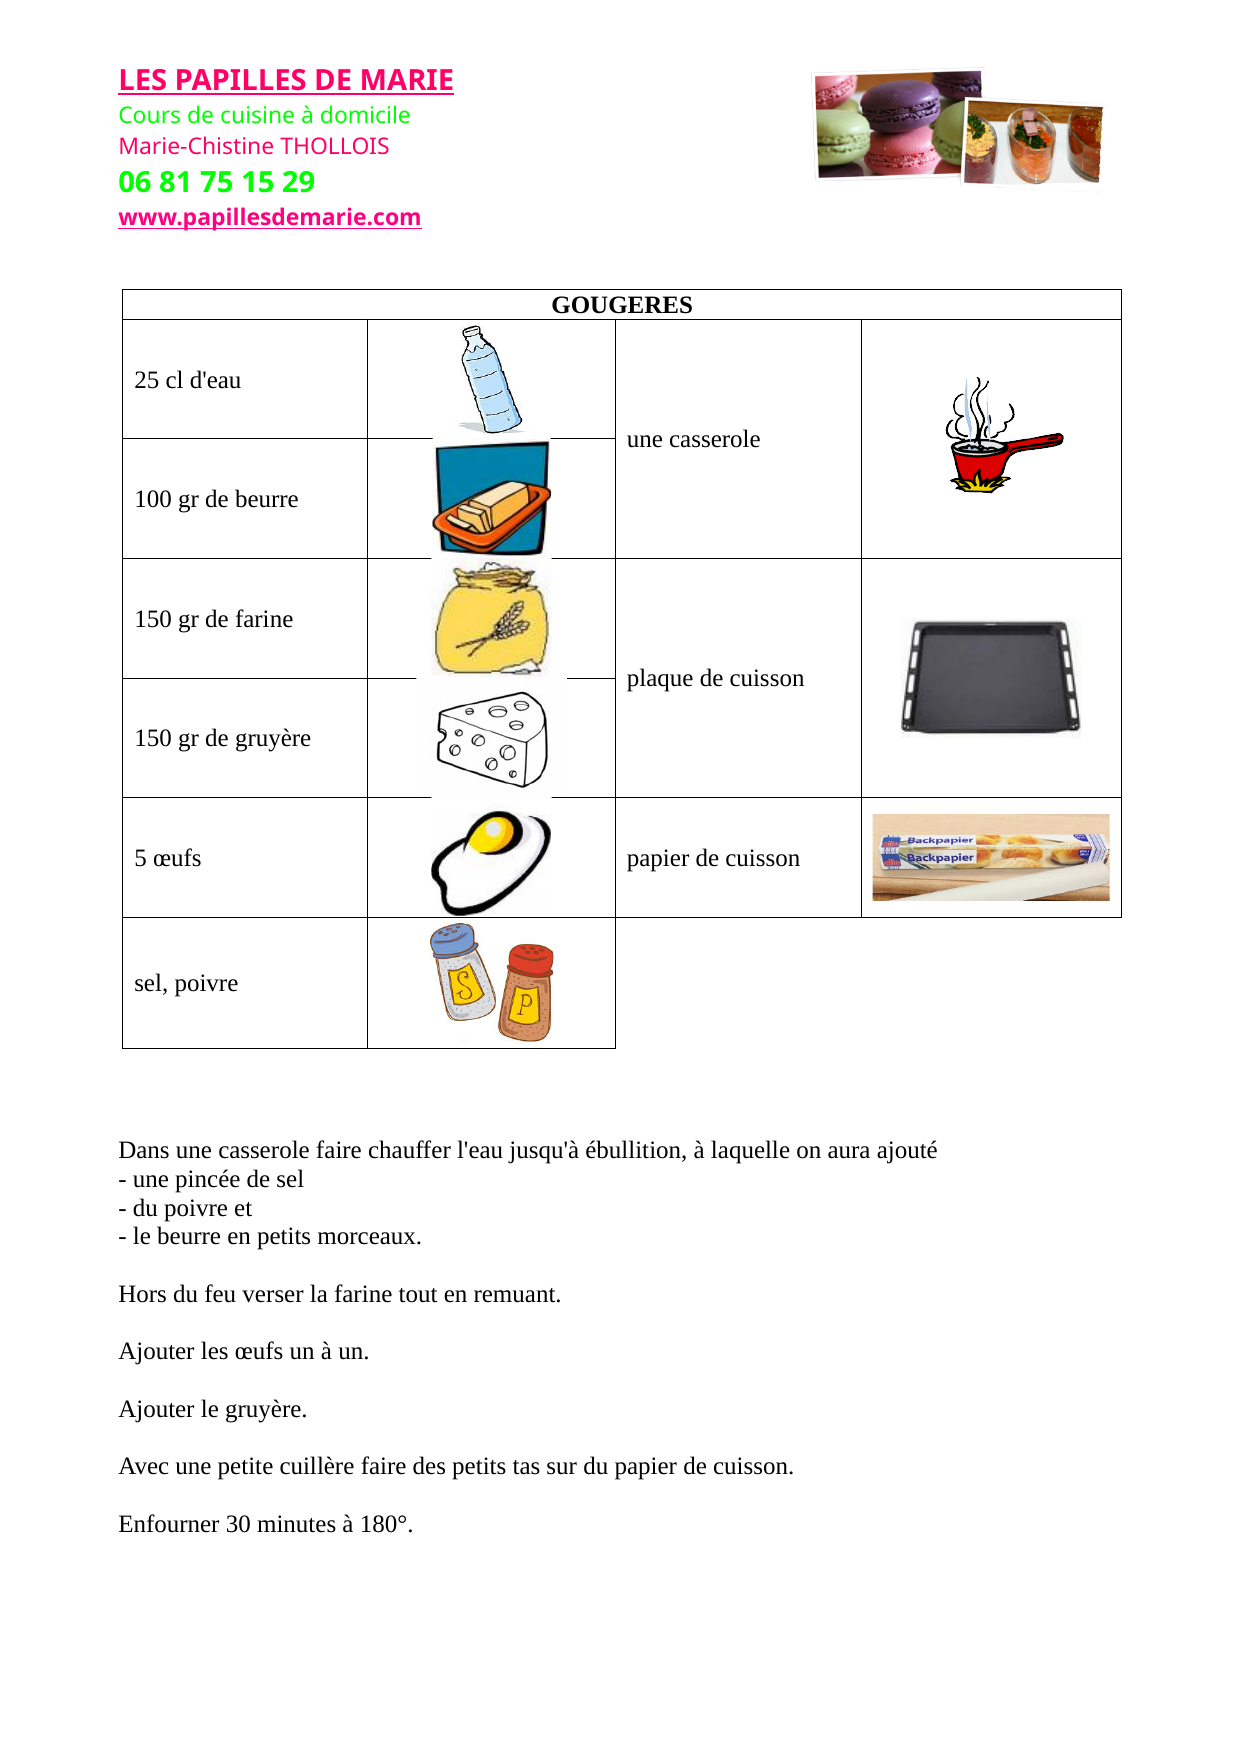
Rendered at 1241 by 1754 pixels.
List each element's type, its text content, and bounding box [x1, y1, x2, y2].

text Dans une casserole faire chauffer l'eau jusqu'à ébullition, à laquelle on aura ajouté [118, 1135, 1122, 1164]
table_cell 150 gr de farine [123, 559, 367, 678]
table_cell [551, 320, 615, 438]
table_cell [368, 798, 431, 917]
table_cell [552, 798, 615, 917]
table_cell [861, 918, 1121, 1048]
table_cell [368, 439, 432, 558]
text Ajouter les œufs un à un. [118, 1336, 1122, 1365]
table_cell sel, poivre [123, 918, 367, 1048]
text Cours de cuisine à domicile [118, 99, 812, 130]
text Ajouter le gruyère. [118, 1365, 1122, 1423]
table_cell [862, 320, 1121, 558]
table_cell [368, 559, 431, 678]
table_cell [616, 918, 861, 1048]
table_cell papier de cuisson [616, 798, 861, 917]
table_cell [552, 439, 615, 558]
table_header GOUGERES [123, 290, 1121, 319]
table_cell [862, 559, 1121, 797]
table_cell [862, 798, 1121, 917]
text [1052, 99, 1122, 130]
table_cell [552, 559, 615, 678]
text www.papillesdemarie.com [118, 201, 1122, 232]
text Marie-Chistine THOLLOIS [118, 130, 814, 161]
table_cell une casserole [616, 320, 861, 558]
table_cell [368, 679, 416, 797]
table_cell 25 cl d'eau [123, 320, 367, 438]
table_cell 100 gr de beurre [123, 439, 367, 558]
text - le beurre en petits morceaux. [118, 1221, 1122, 1250]
text - du poivre et [118, 1193, 1122, 1221]
text Hors du feu verser la farine tout en remuant. [118, 1279, 1122, 1308]
table_cell [368, 320, 432, 438]
table_cell 5 œufs [123, 798, 367, 917]
text 06 81 75 15 29 [118, 161, 1122, 201]
table_cell [368, 918, 615, 1048]
text [1101, 130, 1122, 161]
text LES PAPILLES DE MARIE [118, 59, 1122, 99]
table_cell 150 gr de gruyère [123, 679, 367, 797]
text Enfourner 30 minutes à 180°. [118, 1509, 1122, 1538]
text - une pincée de sel [118, 1164, 1122, 1193]
table_cell plaque de cuisson [616, 559, 861, 797]
table_cell [567, 679, 615, 797]
text Avec une petite cuillère faire des petits tas sur du papier de cuisson. [118, 1423, 1122, 1480]
